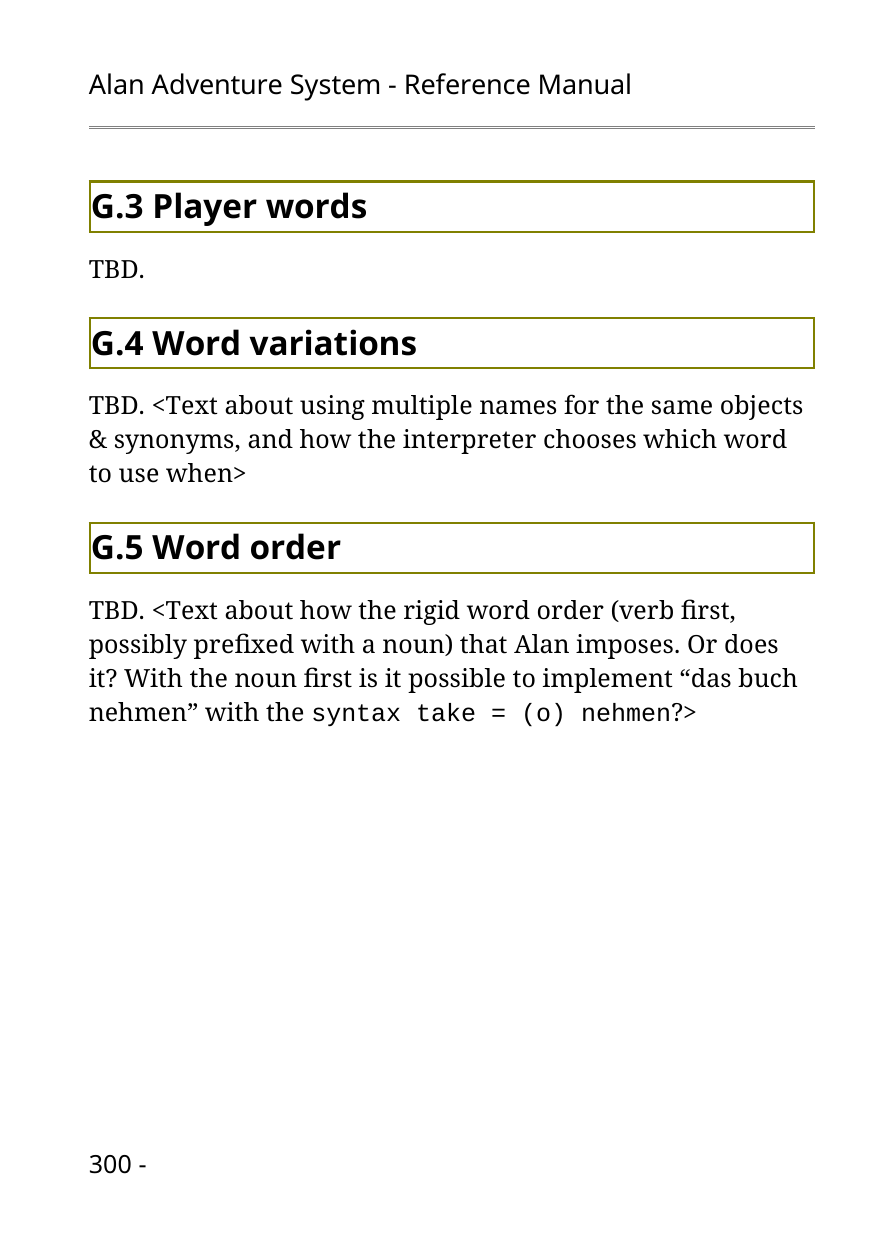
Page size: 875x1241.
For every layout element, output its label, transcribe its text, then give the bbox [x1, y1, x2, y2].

subtitle Player words [91, 183, 813, 231]
subtitle Word variations [91, 319, 813, 367]
text TBD. [88, 252, 815, 286]
text TBD. <Text about how the rigid word order (verb first, possibly prefixed with a noun) that Alan imposes. Or does it? With the noun first is it possible to implement “das buch nehmen” with the syntax take = (o) nehmen?> [88, 593, 815, 729]
text TBD. <Text about using multiple names for the same objects & synonyms, and how the interpreter chooses which word to use when> [88, 388, 815, 490]
subtitle Word order [91, 524, 813, 572]
